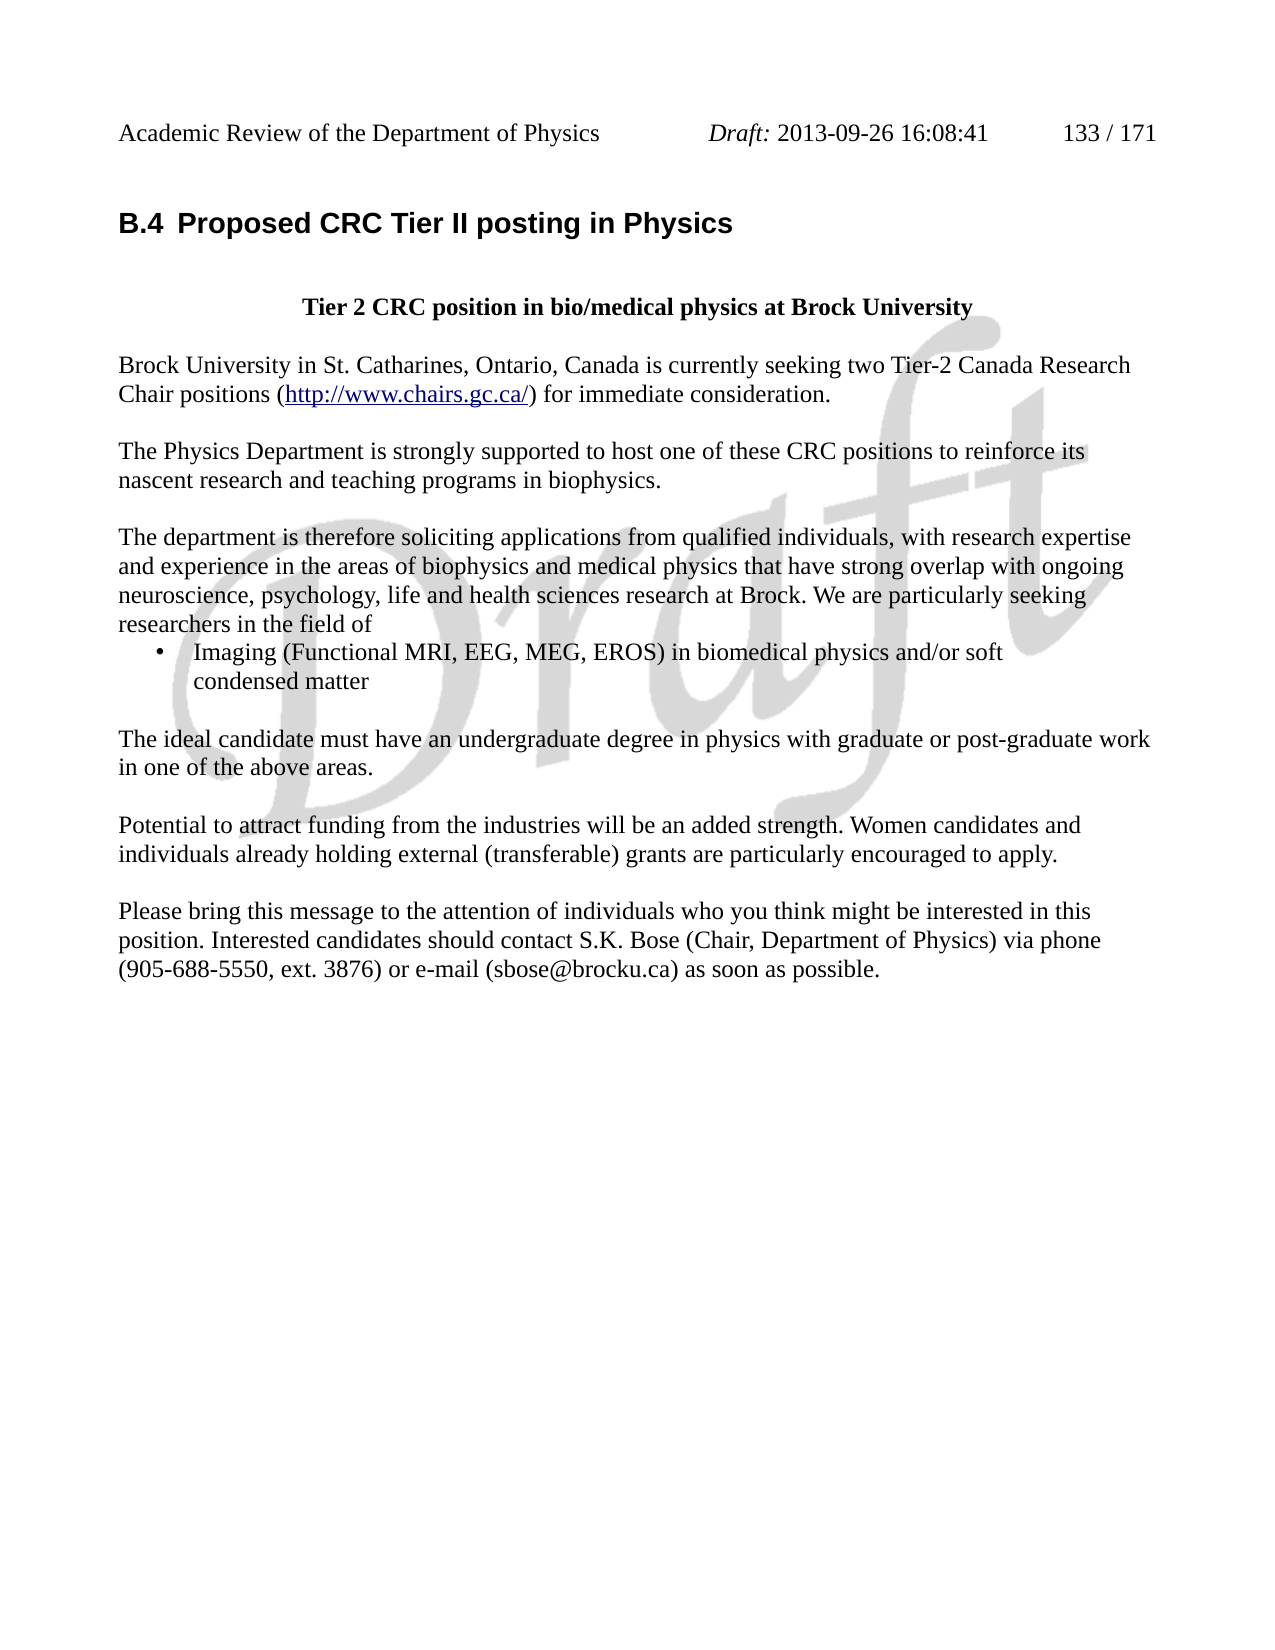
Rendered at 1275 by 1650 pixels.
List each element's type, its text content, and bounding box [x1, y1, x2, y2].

subtitle Proposed CRC Tier II posting in Physics [118, 206, 1157, 239]
text The ideal candidate must have an undergraduate degree in physics with graduate or post-graduate work in one of the above areas. Potential to attract funding from the industries will be an added strength. Women candidates and individuals already holding external (transferable) grants are particularly encouraged to apply. Please bring this message to the attention of individuals who you think might be interested in this position. Interested candidates should contact S.K. Bose (Chair, Department of Physics) via phone (905-688-5550, ext. 3876) or e-mail (sbose@brocku.ca) as soon as possible. [118, 724, 1157, 982]
picture [118, 239, 1157, 292]
list Imaging (Functional MRI, EEG, MEG, EROS) in biomedical physics and/or soft condensed matter [156, 637, 1157, 695]
text Brock University in St. Catharines, Ontario, Canada is currently seeking two Tier-2 Canada Research Chair positions (http://www.chairs.gc.ca/) for immediate consideration. The Physics Department is strongly supported to host one of these CRC positions to reinforce its nascent research and teaching programs in biophysics. [118, 321, 1157, 494]
picture [118, 118, 1157, 206]
picture [118, 637, 1157, 724]
text Tier 2 CRC position in bio/medical physics at Brock University [118, 292, 1157, 321]
text The department is therefore soliciting applications from qualified individuals, with research expertise and experience in the areas of biophysics and medical physics that have strong overlap with ongoing neuroscience, psychology, life and health sciences research at Brock. We are particularly seeking researchers in the field of [118, 494, 1157, 637]
picture [118, 982, 1157, 1532]
